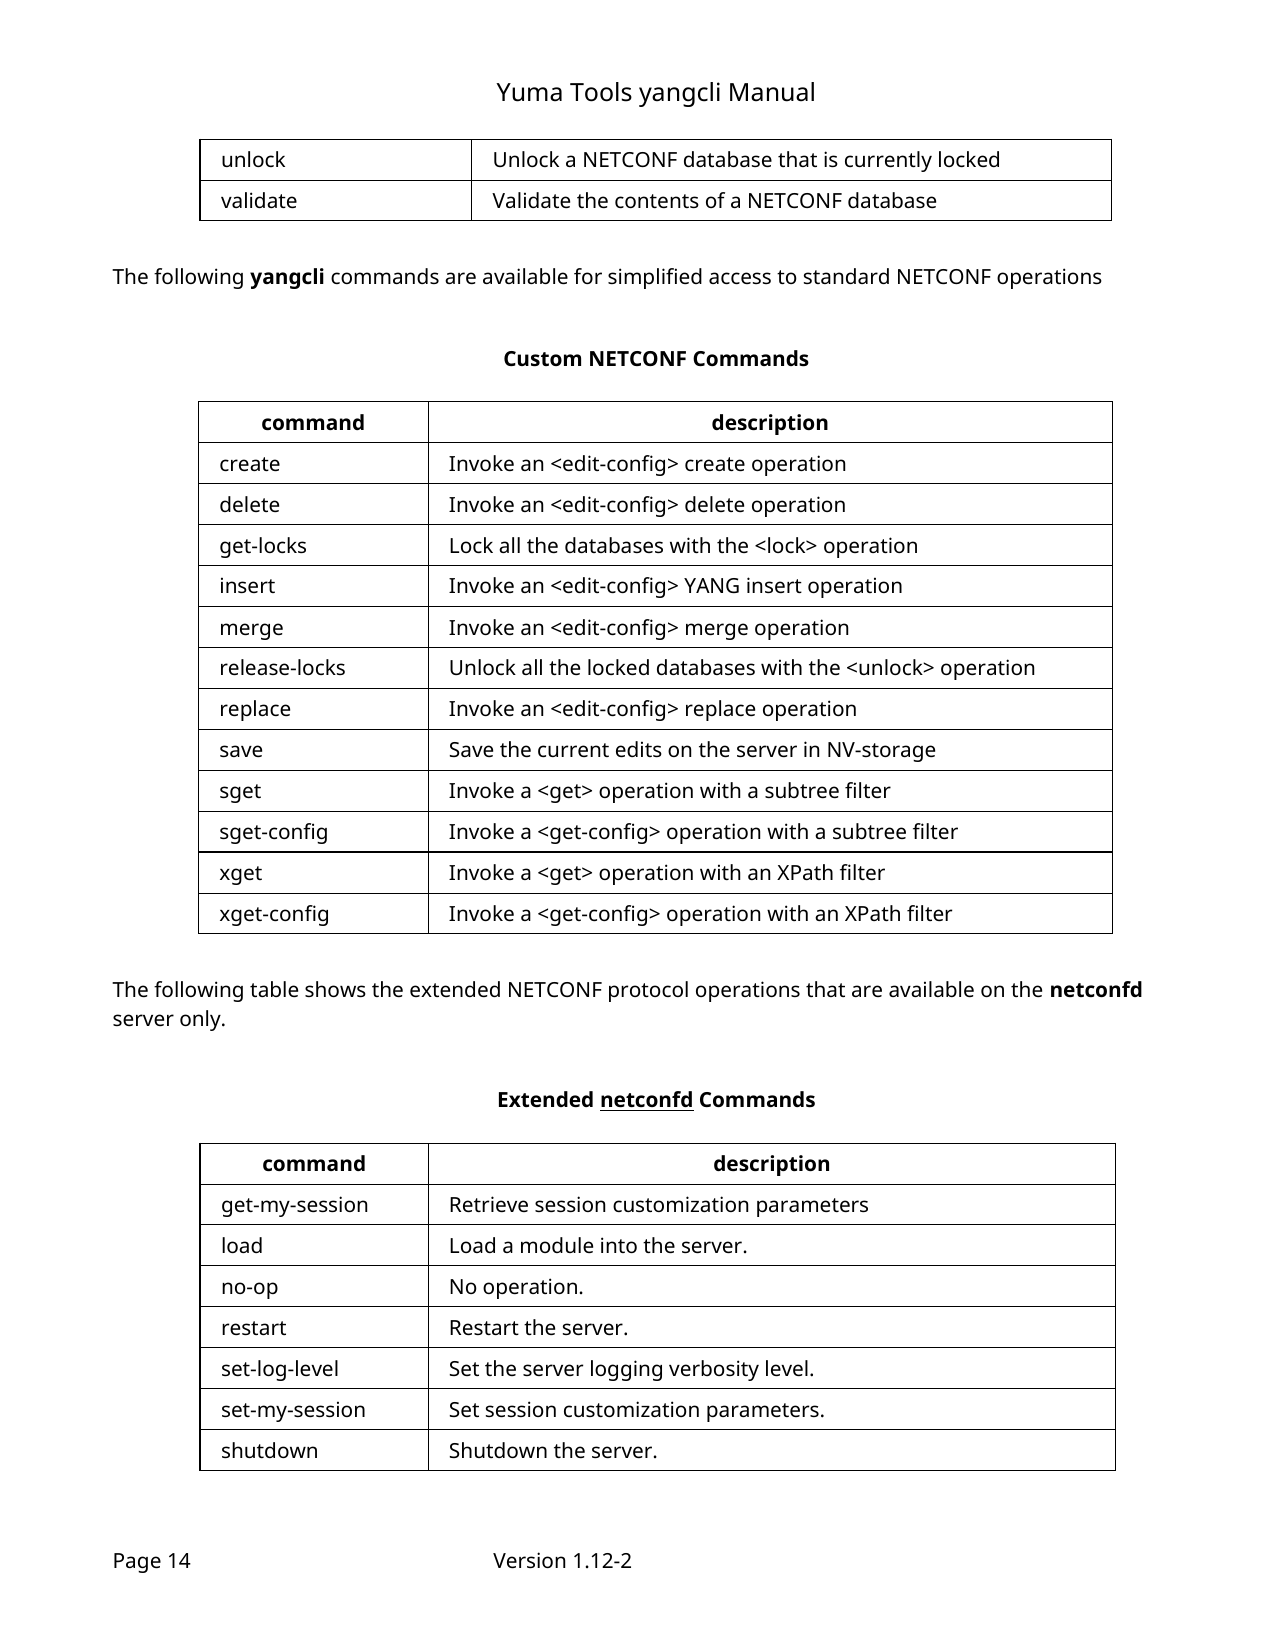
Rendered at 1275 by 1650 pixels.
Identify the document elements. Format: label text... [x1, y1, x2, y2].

table_cell get-my-session [201, 1185, 428, 1224]
table_cell Set session customization parameters. [429, 1389, 1115, 1429]
table_cell Set the server logging verbosity level. [429, 1348, 1115, 1388]
table_cell Unlock all the locked databases with the <unlock> operation [429, 648, 1112, 688]
table_header command [199, 402, 428, 442]
table_cell load [201, 1225, 428, 1265]
table_cell replace [199, 689, 428, 729]
table_cell restart [201, 1307, 428, 1347]
table_cell Invoke a <get> operation with a subtree filter [429, 771, 1112, 811]
table_cell xget [199, 853, 428, 892]
table_cell insert [199, 566, 428, 606]
table_cell save [199, 730, 428, 769]
table_cell Restart the server. [429, 1307, 1115, 1347]
table_cell release-locks [199, 648, 428, 688]
table_cell Invoke an <edit-config> delete operation [429, 484, 1112, 524]
table_cell Retrieve session customization parameters [429, 1185, 1115, 1224]
table_cell Shutdown the server. [429, 1430, 1115, 1470]
table_cell delete [199, 484, 428, 524]
table_cell validate [201, 181, 471, 220]
table_cell no-op [201, 1266, 428, 1306]
table_header description [429, 1144, 1115, 1183]
table_cell shutdown [201, 1430, 428, 1470]
table_cell Invoke an <edit-config> replace operation [429, 689, 1112, 729]
table_cell Invoke an <edit-config> merge operation [429, 607, 1112, 647]
table_cell unlock [201, 140, 471, 179]
table_cell sget-config [199, 812, 428, 851]
table_cell Unlock a NETCONF database that is currently locked [472, 140, 1111, 179]
text The following table shows the extended NETCONF protocol operations that are available on the netconfd server only. [112, 975, 1200, 1032]
table_cell Invoke a <get-config> operation with an XPath filter [429, 894, 1112, 933]
table_cell Invoke an <edit-config> create operation [429, 443, 1112, 483]
table_cell Invoke an <edit-config> YANG insert operation [429, 566, 1112, 606]
table_cell sget [199, 771, 428, 811]
text The following yangcli commands are available for simplified access to standard NETCONF operations [112, 262, 1200, 291]
table_header command [201, 1144, 428, 1183]
table_cell merge [199, 607, 428, 647]
table_cell Invoke a <get-config> operation with a subtree filter [429, 812, 1112, 851]
table_cell set-my-session [201, 1389, 428, 1429]
table_cell set-log-level [201, 1348, 428, 1388]
table_header description [429, 402, 1112, 442]
subtitle Custom NETCONF Commands [127, 344, 1185, 373]
table_cell get-locks [199, 525, 428, 565]
table_cell Invoke a <get> operation with an XPath filter [429, 853, 1112, 892]
table_cell Lock all the databases with the <lock> operation [429, 525, 1112, 565]
table_cell Validate the contents of a NETCONF database [472, 181, 1111, 220]
table_cell Load a module into the server. [429, 1225, 1115, 1265]
table_cell xget-config [199, 894, 428, 933]
table_cell No operation. [429, 1266, 1115, 1306]
table_cell create [199, 443, 428, 483]
subtitle Extended netconfd Commands [127, 1086, 1185, 1114]
table_cell Save the current edits on the server in NV-storage [429, 730, 1112, 769]
